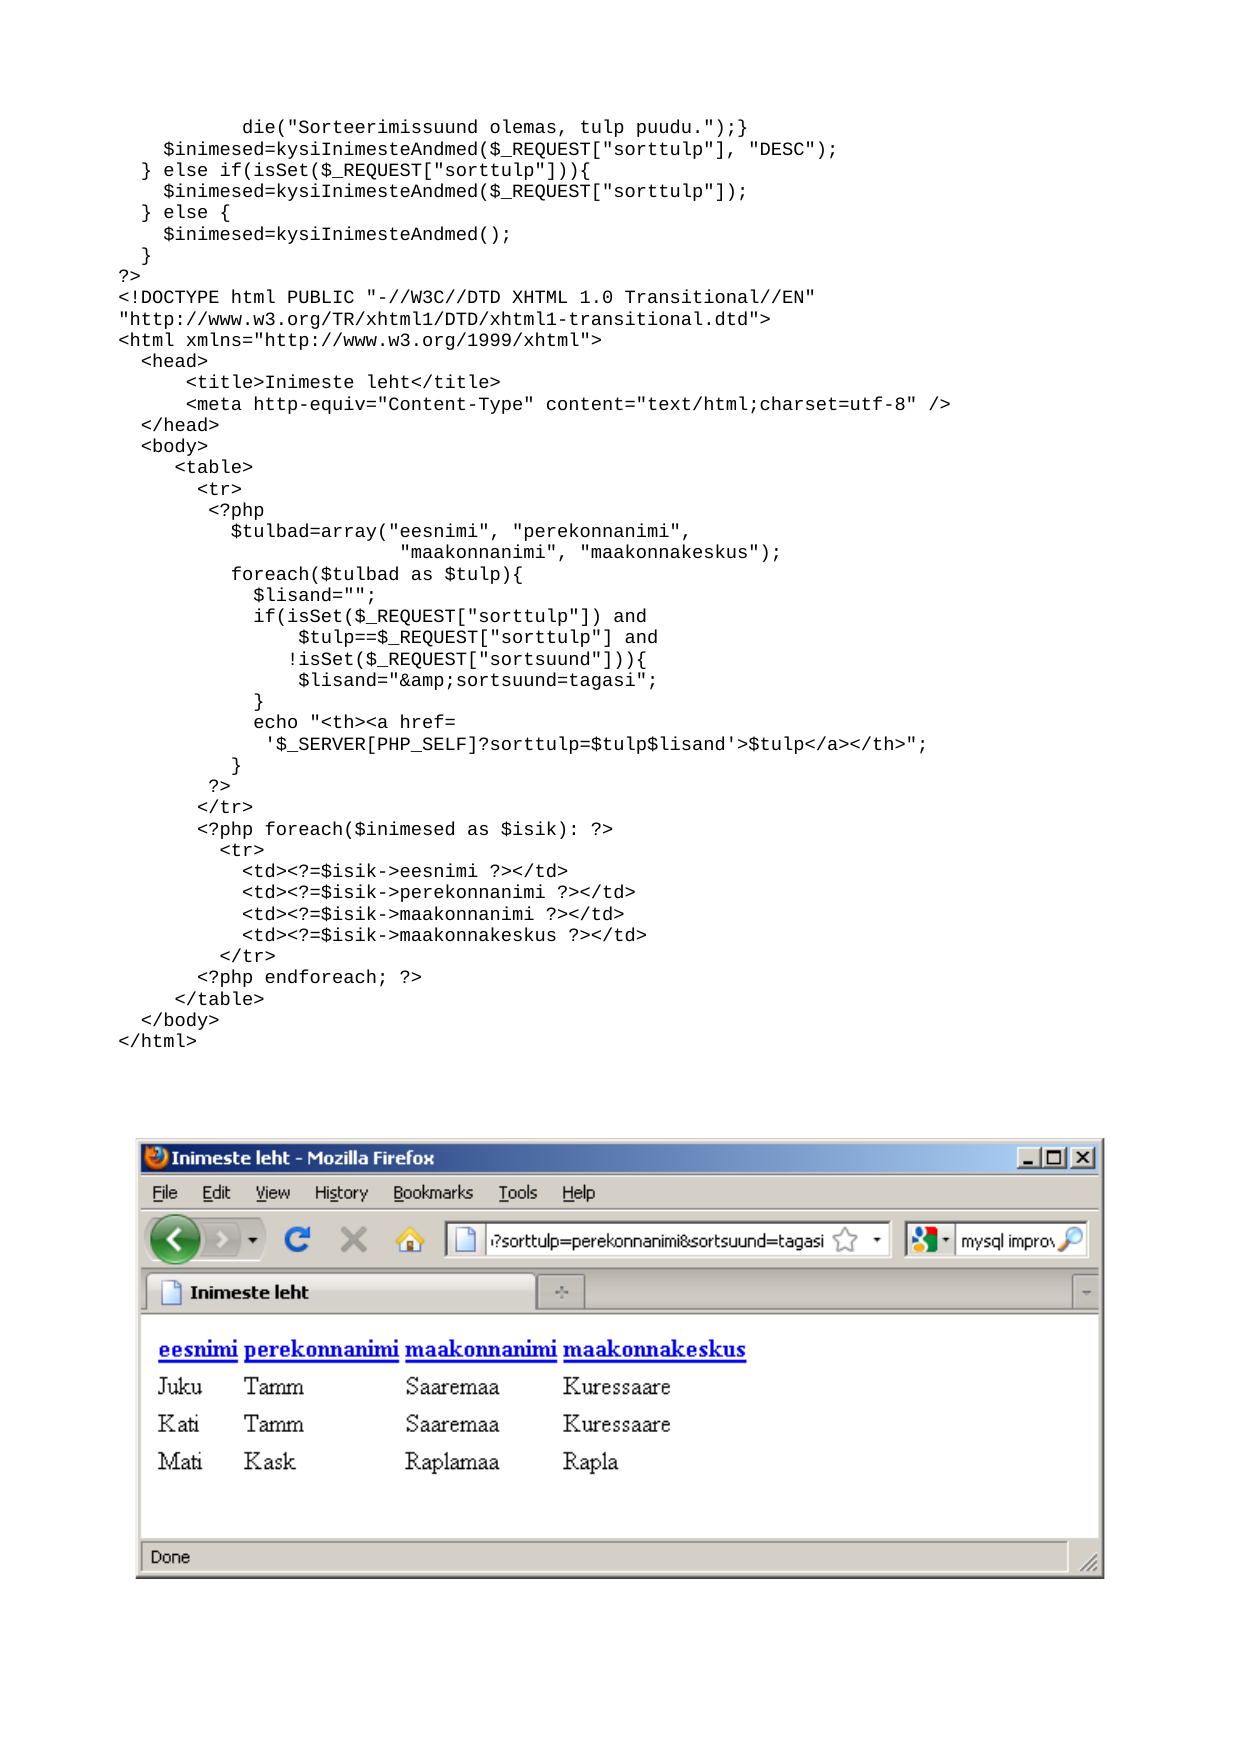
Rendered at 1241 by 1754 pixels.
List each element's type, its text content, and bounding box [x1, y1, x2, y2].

text </body> [118, 1011, 1122, 1032]
text } [118, 692, 1122, 713]
text $inimesed=kysiInimesteAndmed(); [118, 224, 1122, 246]
text if(isSet($_REQUEST["sorttulp"]) and [118, 607, 1122, 628]
text echo "<th><a href= [118, 713, 1122, 734]
text <?php [118, 501, 1122, 522]
text $lisand="&amp;sortsuund=tagasi"; [118, 671, 1122, 692]
text <head> [118, 352, 1122, 373]
text <html xmlns="http://www.w3.org/1999/xhtml"> [118, 331, 1122, 352]
text !isSet($_REQUEST["sortsuund"])){ [118, 649, 1122, 671]
text "http://www.w3.org/TR/xhtml1/DTD/xhtml1-transitional.dtd"> [118, 309, 1122, 331]
text <?php endforeach; ?> [118, 968, 1122, 989]
text die("Sorteerimissuund olemas, tulp puudu.");} [118, 118, 1122, 139]
text </tr> [118, 947, 1122, 968]
text foreach($tulbad as $tulp){ [118, 564, 1122, 586]
text } else if(isSet($_REQUEST["sorttulp"])){ [118, 161, 1122, 182]
text $tulbad=array("eesnimi", "perekonnanimi", [118, 522, 1122, 543]
text <body> [118, 437, 1122, 458]
text $inimesed=kysiInimesteAndmed($_REQUEST["sorttulp"]); [118, 182, 1122, 203]
text <meta http-equiv="Content-Type" content="text/html;charset=utf-8" /> [118, 394, 1122, 416]
text $inimesed=kysiInimesteAndmed($_REQUEST["sorttulp"], "DESC"); [118, 139, 1122, 161]
text } else { [118, 203, 1122, 224]
text </table> [118, 989, 1122, 1011]
text <?php foreach($inimesed as $isik): ?> [118, 819, 1122, 841]
text <td><?=$isik->perekonnanimi ?></td> [118, 883, 1122, 904]
text '$_SERVER[PHP_SELF]?sorttulp=$tulp$lisand'>$tulp</a></th>"; [118, 734, 1122, 756]
text <!DOCTYPE html PUBLIC "-//W3C//DTD XHTML 1.0 Transitional//EN" [118, 288, 1122, 309]
text $tulp==$_REQUEST["sorttulp"] and [118, 628, 1122, 649]
text </head> [118, 416, 1122, 437]
text } [118, 756, 1122, 777]
text "maakonnanimi", "maakonnakeskus"); [118, 543, 1122, 564]
text } [118, 246, 1122, 267]
text <tr> [118, 841, 1122, 862]
text ?> [118, 777, 1122, 798]
text <tr> [118, 479, 1122, 501]
text <td><?=$isik->maakonnakeskus ?></td> [118, 926, 1122, 947]
picture [135, 1138, 1105, 1579]
text <title>Inimeste leht</title> [118, 373, 1122, 394]
text <td><?=$isik->maakonnanimi ?></td> [118, 904, 1122, 926]
text <table> [118, 458, 1122, 479]
text </tr> [118, 798, 1122, 819]
text $lisand=""; [118, 586, 1122, 607]
text </html> [118, 1032, 1122, 1053]
text ?> [118, 267, 1122, 288]
text <td><?=$isik->eesnimi ?></td> [118, 862, 1122, 883]
